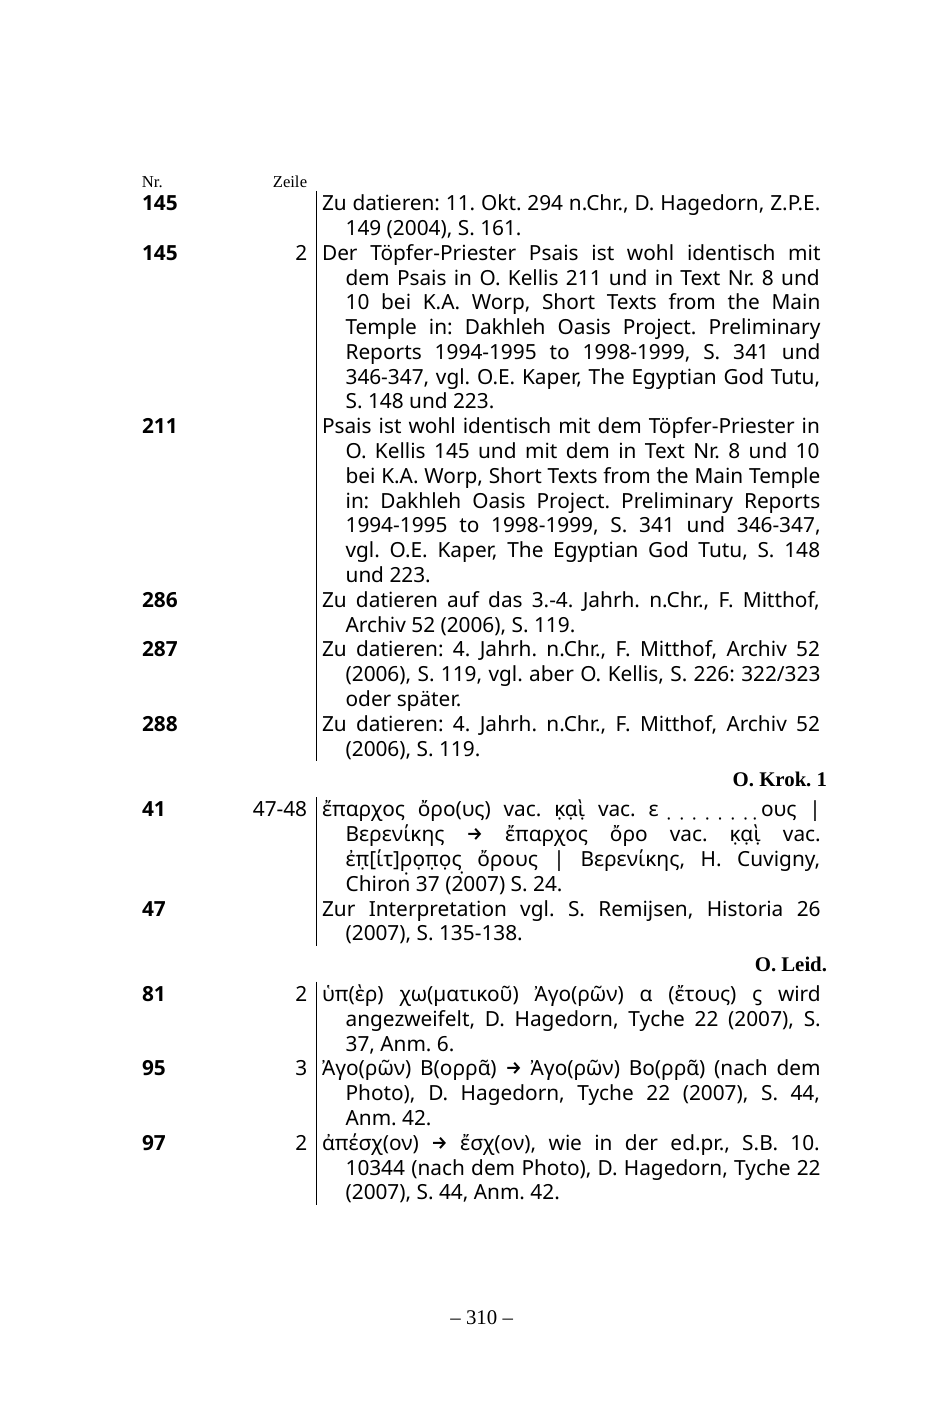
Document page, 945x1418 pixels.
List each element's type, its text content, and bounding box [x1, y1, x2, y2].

table_cell 2 [224, 240, 316, 414]
table_cell 287 [136, 637, 224, 711]
table_cell Der Töpfer-Priester Psais ist wohl identisch mit dem Psais in O. Kellis 211 und in Text Nr. 8 und 10 bei K.A. Worp, Short Texts from the Main Temple in: Dakhleh Oasis Project. Preliminary Reports 1994-1995 to 1998-1999, S. 341 und 346-347, vgl. O.E. Kaper, The Egyptian God Tutu, S. 148 und 223. [317, 240, 827, 414]
table_cell Zu datieren: 4. Jahrh. n.Chr., F. Mitthof, Archiv 52 (2006), S. 119, vgl. aber O. Kellis, S. 226: 322/323 oder später. [317, 637, 827, 711]
table_header ὑπ(ὲρ) χω(ματικοῦ) Ἀγο(ρῶν) α (ἔτους) ϛ wird angezweifelt, D. Hagedorn, Tyche 22 (2007), S. 37, Anm. 6. [317, 982, 827, 1056]
table_cell ἀπέσχ(ον) → ἔσχ(ον), wie in der ed.pr., S.B. 10. 10344 (nach dem Photo), D. Hagedorn, Tyche 22 (2007), S. 44, Anm. 42. [317, 1130, 827, 1205]
table_cell Zu datieren auf das 3.-4. Jahrh. n.Chr., F. Mitthof, Archiv 52 (2006), S. 119. [317, 588, 827, 637]
table_cell 288 [136, 711, 224, 761]
table_cell 211 [136, 414, 224, 587]
table_cell 95 [136, 1056, 224, 1130]
table_cell 3 [224, 1056, 316, 1130]
table_cell [224, 191, 316, 240]
subtitle O. Leid. [136, 952, 827, 976]
table_cell Ἀγο(ρῶν) Β(ορρᾶ) → Ἀγο(ρῶν) Βο(ρρᾶ) (nach dem Photo), D. Hagedorn, Tyche 22 (2007), S. 44, Anm. 42. [317, 1056, 827, 1130]
table_cell [224, 637, 316, 711]
table_cell [224, 711, 316, 761]
table_cell 145 [136, 240, 224, 414]
table_cell 286 [136, 588, 224, 637]
table_cell 2 [224, 1130, 316, 1205]
table_header 41 [136, 797, 224, 896]
table_cell [224, 588, 316, 637]
table_cell [224, 896, 316, 946]
table_header 2 [224, 982, 316, 1056]
table_cell 145 [136, 191, 224, 240]
table_cell 47 [136, 896, 224, 946]
table_cell 97 [136, 1130, 224, 1205]
table_cell Zur Interpretation vgl. S. Remijsen, Historia 26 (2007), S. 135-138. [317, 896, 827, 946]
table_cell Zu datieren: 11. Okt. 294 n.Chr., D. Hagedorn, Z.P.E. 149 (2004), S. 161. [317, 191, 827, 240]
subtitle O. Krok. 1 [136, 767, 827, 791]
table_cell Zu datieren: 4. Jahrh. n.Chr., F. Mitthof, Archiv 52 (2006), S. 119. [317, 711, 827, 761]
table_cell Psais ist wohl identisch mit dem Töpfer-Priester in O. Kellis 145 und mit dem in Text Nr. 8 und 10 bei K.A. Worp, Short Texts from the Main Temple in: Dakhleh Oasis Project. Preliminary Reports 1994-1995 to 1998-1999, S. 341 und 346-347, vgl. O.E. Kaper, The Egyptian God Tutu, S. 148 und 223. [317, 414, 827, 587]
table_cell [224, 414, 316, 587]
table_header 81 [136, 982, 224, 1056]
table_header ἔπαρχος ὄρο(υς) vac. κ̣α̣ὶ̣ vac. ε ̣ ̣ ̣ ̣ ̣ ̣ ̣ ̣ους | Βερενίκης → ἔπαρχος ὄρο vac. κ̣α̣ὶ̣ vac. ἐπ̣[ίτ]ρ̣ο̣π̣ο̣ς̣ ὄρους | Βερενίκης, H. Cuvigny, Chiron 37 (2007) S. 24. [317, 797, 827, 896]
table_header 47-48 [224, 797, 316, 896]
